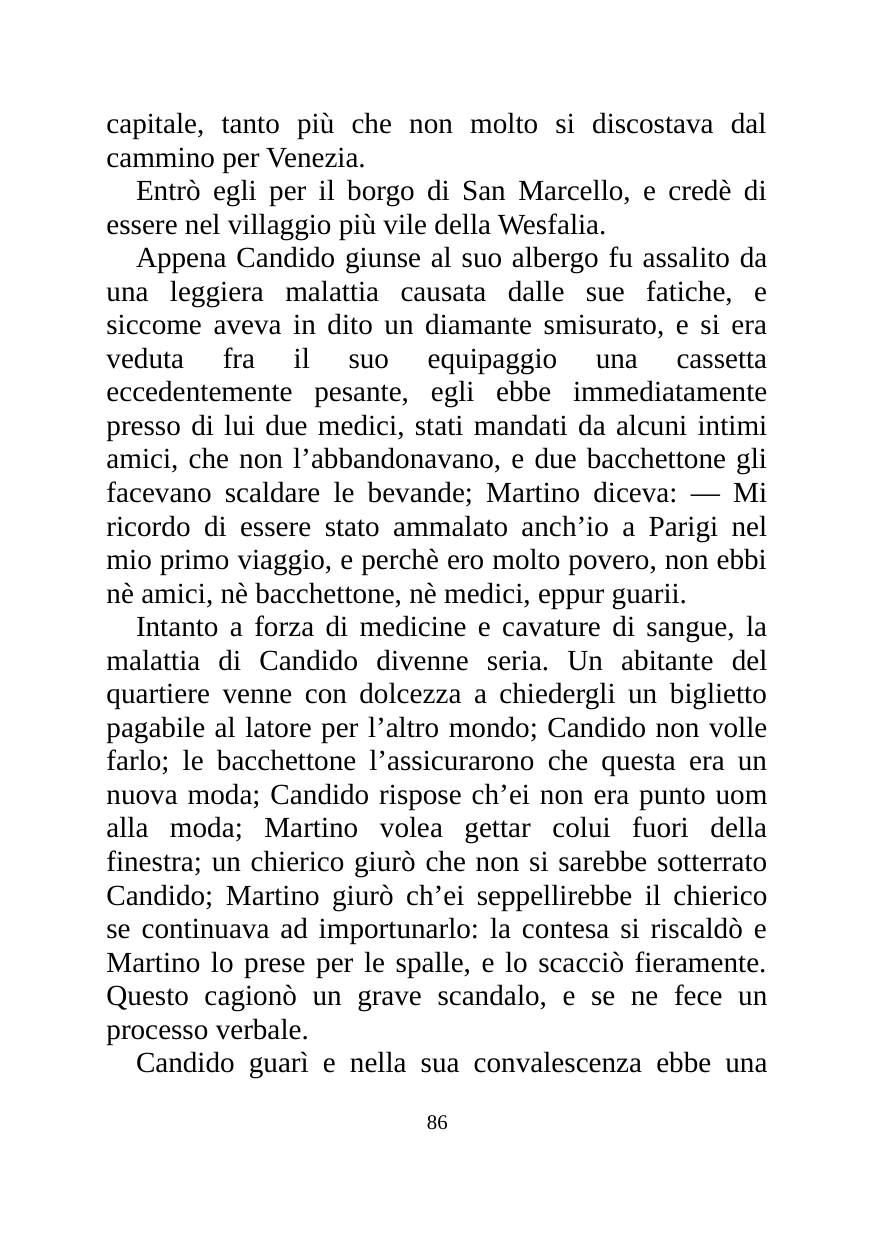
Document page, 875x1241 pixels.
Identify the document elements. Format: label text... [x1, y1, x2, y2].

text Entrò egli per il borgo di San Marcello, e credè di essere nel villaggio più vile della Wesfalia. [106, 173, 768, 240]
text Candido guarì e nella sua convalescenza ebbe una [106, 1045, 768, 1079]
text Appena Candido giunse al suo albergo fu assalito da una leggiera malattia causata dalle sue fatiche, e siccome aveva in dito un diamante smisurato, e si era veduta fra il suo equipaggio una cassetta eccedentemente pesante, egli ebbe immediatamente presso di lui due medici, stati mandati da alcuni intimi amici, che non l’abbandonavano, e due bacchettone gli facevano scaldare le bevande; Martino diceva: — Mi ricordo di essere stato ammalato anch’io a Parigi nel mio primo viaggio, e perchè ero molto povero, non ebbi nè amici, nè bacchettone, nè medici, eppur guarii. [106, 240, 768, 609]
text Intanto a forza di medicine e cavature di sangue, la malattia di Candido divenne seria. Un abitante del quartiere venne con dolcezza a chiedergli un biglietto pagabile al latore per l’altro mondo; Candido non volle farlo; le bacchettone l’assicurarono che questa era un nuova moda; Candido rispose ch’ei non era punto uom alla moda; Martino volea gettar colui fuori della finestra; un chierico giurò che non si sarebbe sotterrato Candido; Martino giurò ch’ei seppellirebbe il chierico se continuava ad importunarlo: la contesa si riscaldò e Martino lo prese per le spalle, e lo scacciò fieramente. Questo cagionò un grave scandalo, e se ne fece un processo verbale. [106, 609, 768, 1045]
text capitale, tanto più che non molto si discostava dal cammino per Venezia. [106, 106, 768, 173]
